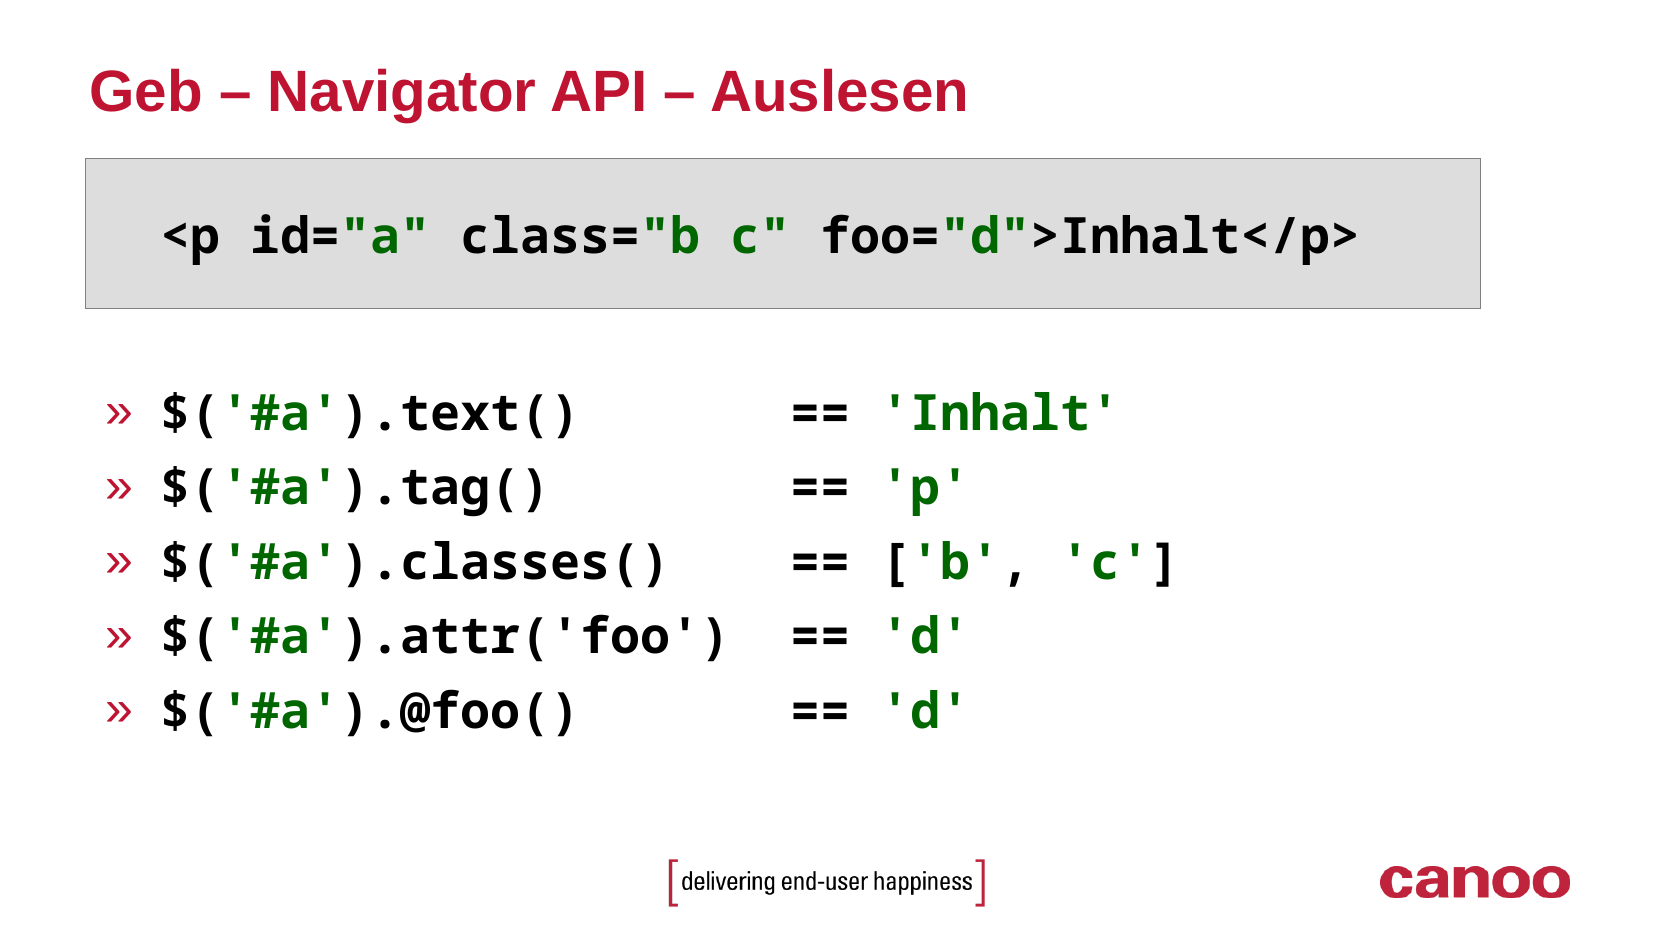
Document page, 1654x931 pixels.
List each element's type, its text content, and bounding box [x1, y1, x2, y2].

picture [1380, 866, 1570, 898]
title Geb – Navigator API – Auslesen [75, 45, 1591, 136]
picture [662, 855, 991, 910]
text_box [85, 158, 1481, 309]
list $('#a').text() == 'Inhalt' $('#a').tag() == 'p' $('#a').classes() == ['b', 'c'] $('#a').attr('foo') == 'd' $('#a').@foo() == 'd' [90, 372, 1591, 795]
list <p id="a" class="b c" foo="d">Inhalt</p> [90, 195, 1591, 337]
